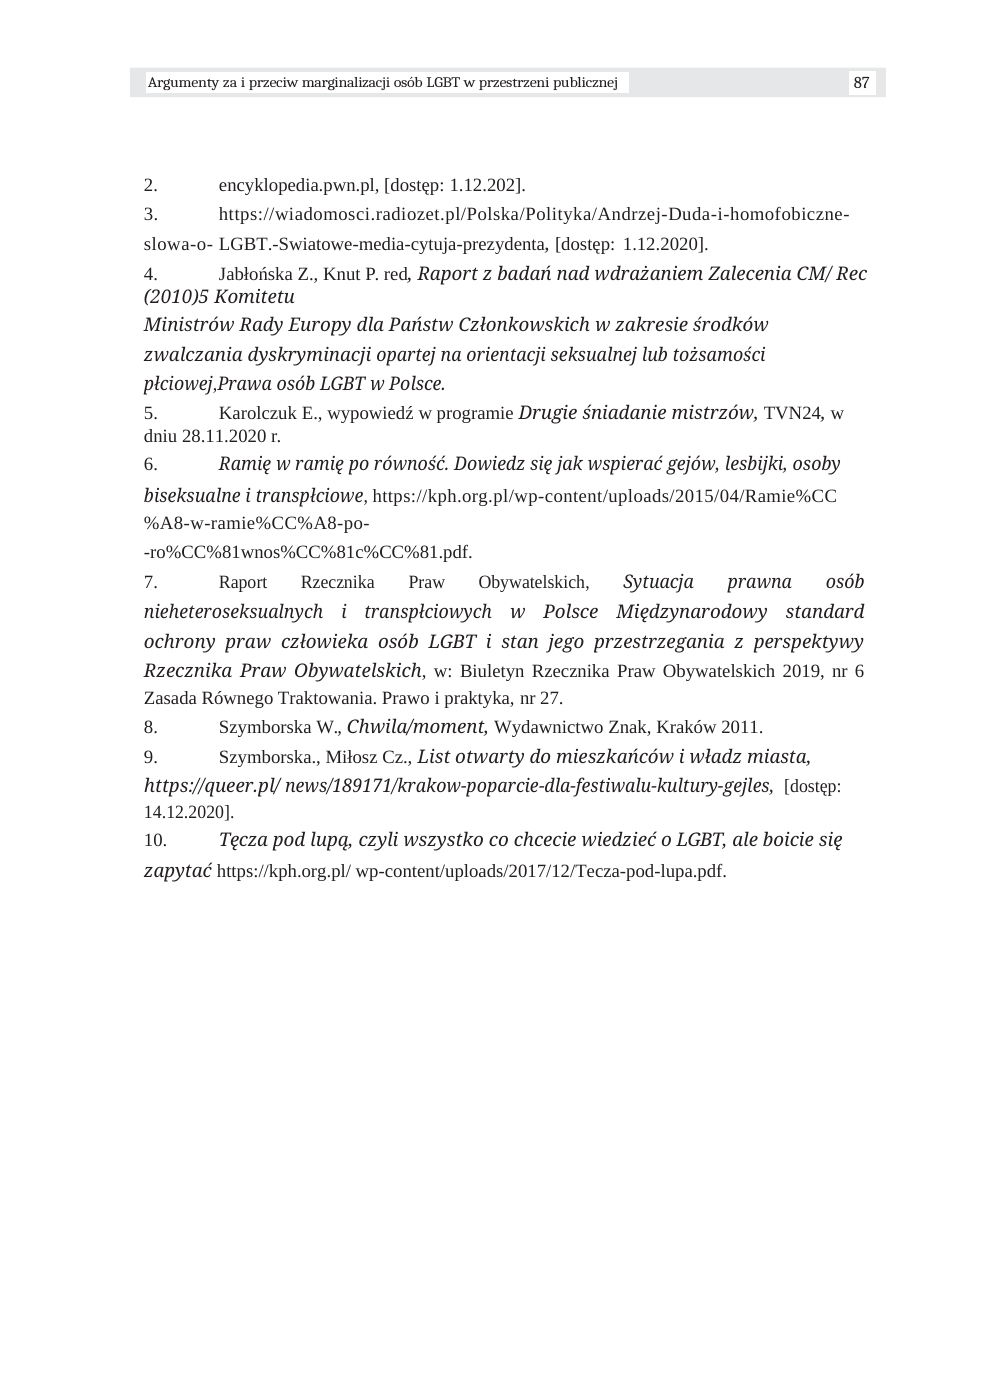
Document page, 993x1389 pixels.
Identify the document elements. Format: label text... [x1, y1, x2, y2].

list Szymborska., Miłosz Cz., List otwarty do mieszkańców i władz miasta, https://queer.pl/ news/189171/krakow-poparcie-dla-festiwalu-kultury-gejles, [dostęp: 14.12.2020]. [144, 743, 863, 823]
list Szymborska W., Chwila/moment, Wydawnictwo Znak, Kraków 2011. [144, 714, 876, 739]
text Ministrów Rady Europy dla Państw Członkowskich w zakresie środków zwalczania dyskryminacji opartej na orientacji seksualnej lub tożsamości płciowej,Prawa osób LGBT w Polsce. [144, 312, 863, 396]
list https://wiadomosci.radiozet.pl/Polska/Polityka/Andrzej-Duda-i-homofobiczne-slowa-o- LGBT.-Swiatowe-media-cytuja-prezydenta, [dostęp: 1.12.2020]. [144, 202, 864, 256]
text -ro%CC%81wnos%CC%81c%CC%81.pdf. [144, 541, 876, 563]
list encyklopedia.pwn.pl, [dostęp: 1.12.202]. [144, 173, 876, 195]
list Karolczuk E., wypowiedź w programie Drugie śniadanie mistrzów, TVN24, w dniu 28.11.2020 r. [144, 399, 876, 447]
list Jabłońska Z., Knut P. red, Raport z badań nad wdrażaniem Zalecenia CM/ Rec (2010)5 Komitetu [144, 262, 876, 308]
list Raport Rzecznika Praw Obywatelskich, Sytuacja prawna osób nieheteroseksualnych i transpłciowych w Polsce Międzynarodowy standard ochrony praw człowieka osób LGBT i stan jego przestrzegania z perspektywy Rzecznika Praw Obywatelskich, w: Biuletyn Rzecznika Praw Obywatelskich 2019, nr 6 Zasada Równego Traktowania. Prawo i praktyka, nr 27. [144, 568, 864, 708]
list Ramię w ramię po równość. Dowiedz się jak wspierać gejów, lesbijki, osoby biseksualne i transpłciowe, https://kph.org.pl/wp-content/uploads/2015/04/Ramie%CC%A8-w-ramie%CC%A8-po- [144, 451, 864, 534]
list Tęcza pod lupą, czyli wszystko co chcecie wiedzieć o LGBT, ale boicie się zapytać https://kph.org.pl/ wp-content/uploads/2017/12/Tecza-pod-lupa.pdf. [144, 826, 863, 883]
